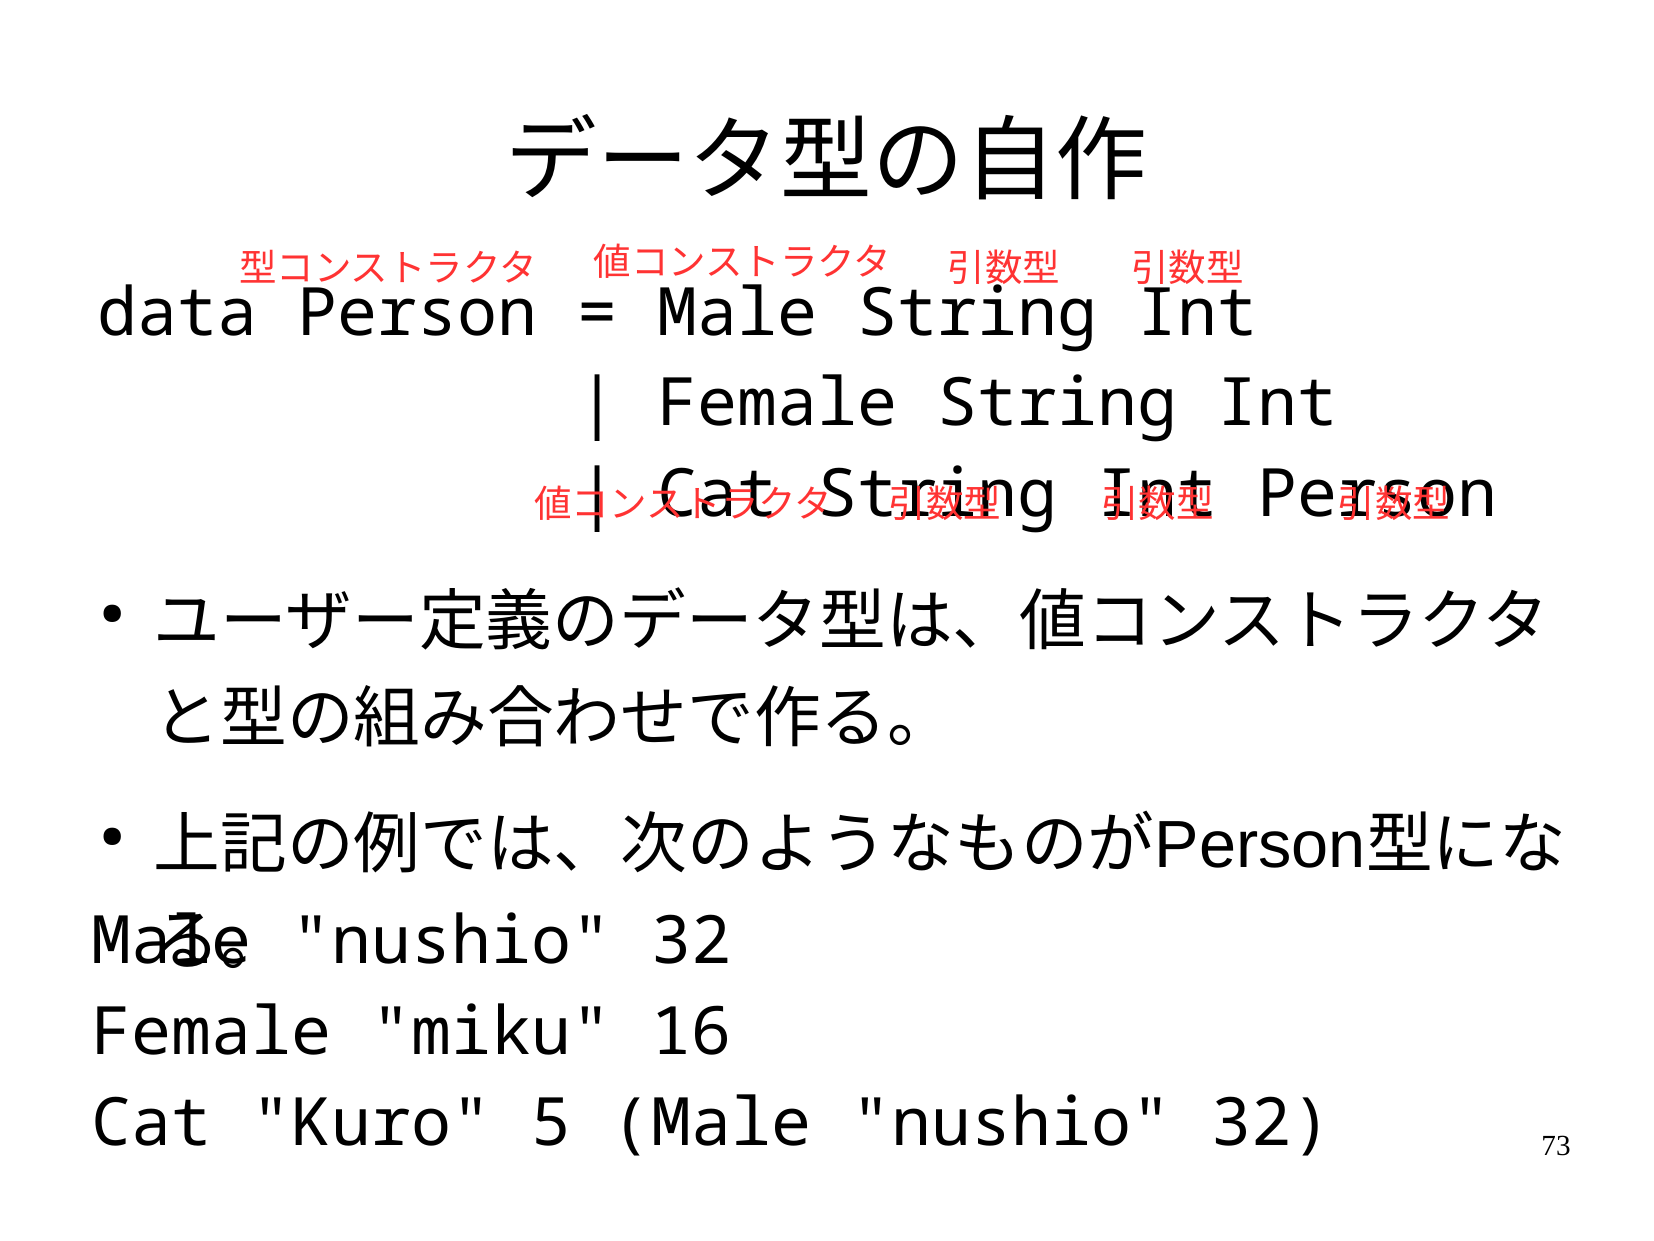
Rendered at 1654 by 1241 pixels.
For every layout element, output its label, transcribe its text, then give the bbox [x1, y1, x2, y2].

text_box data Person = Male String Int | Female String Int | Cat String Int Person [82, 256, 1571, 492]
text_box Male "nushio" 32 Female "miku" 16 Cat "Kuro" 5 (Male "nushio" 32) [76, 884, 1565, 1194]
text_box 値コンストラクタ [578, 224, 909, 277]
text_box 値コンストラクタ [519, 466, 850, 520]
text_box 型コンストラクタ [224, 230, 555, 283]
title データ型の自作 [82, 49, 1571, 256]
text_box 引数型 [933, 230, 1076, 283]
text_box 引数型 [1086, 466, 1229, 520]
list ユーザー定義のデータ型は、値コンストラクタと型の組み合わせで作る。 上記の例では、次のようなものがPerson型になる。 [82, 566, 1571, 1010]
text_box 引数型 [1116, 230, 1259, 283]
text_box 引数型 [1322, 466, 1466, 520]
text_box 引数型 [874, 466, 1017, 520]
